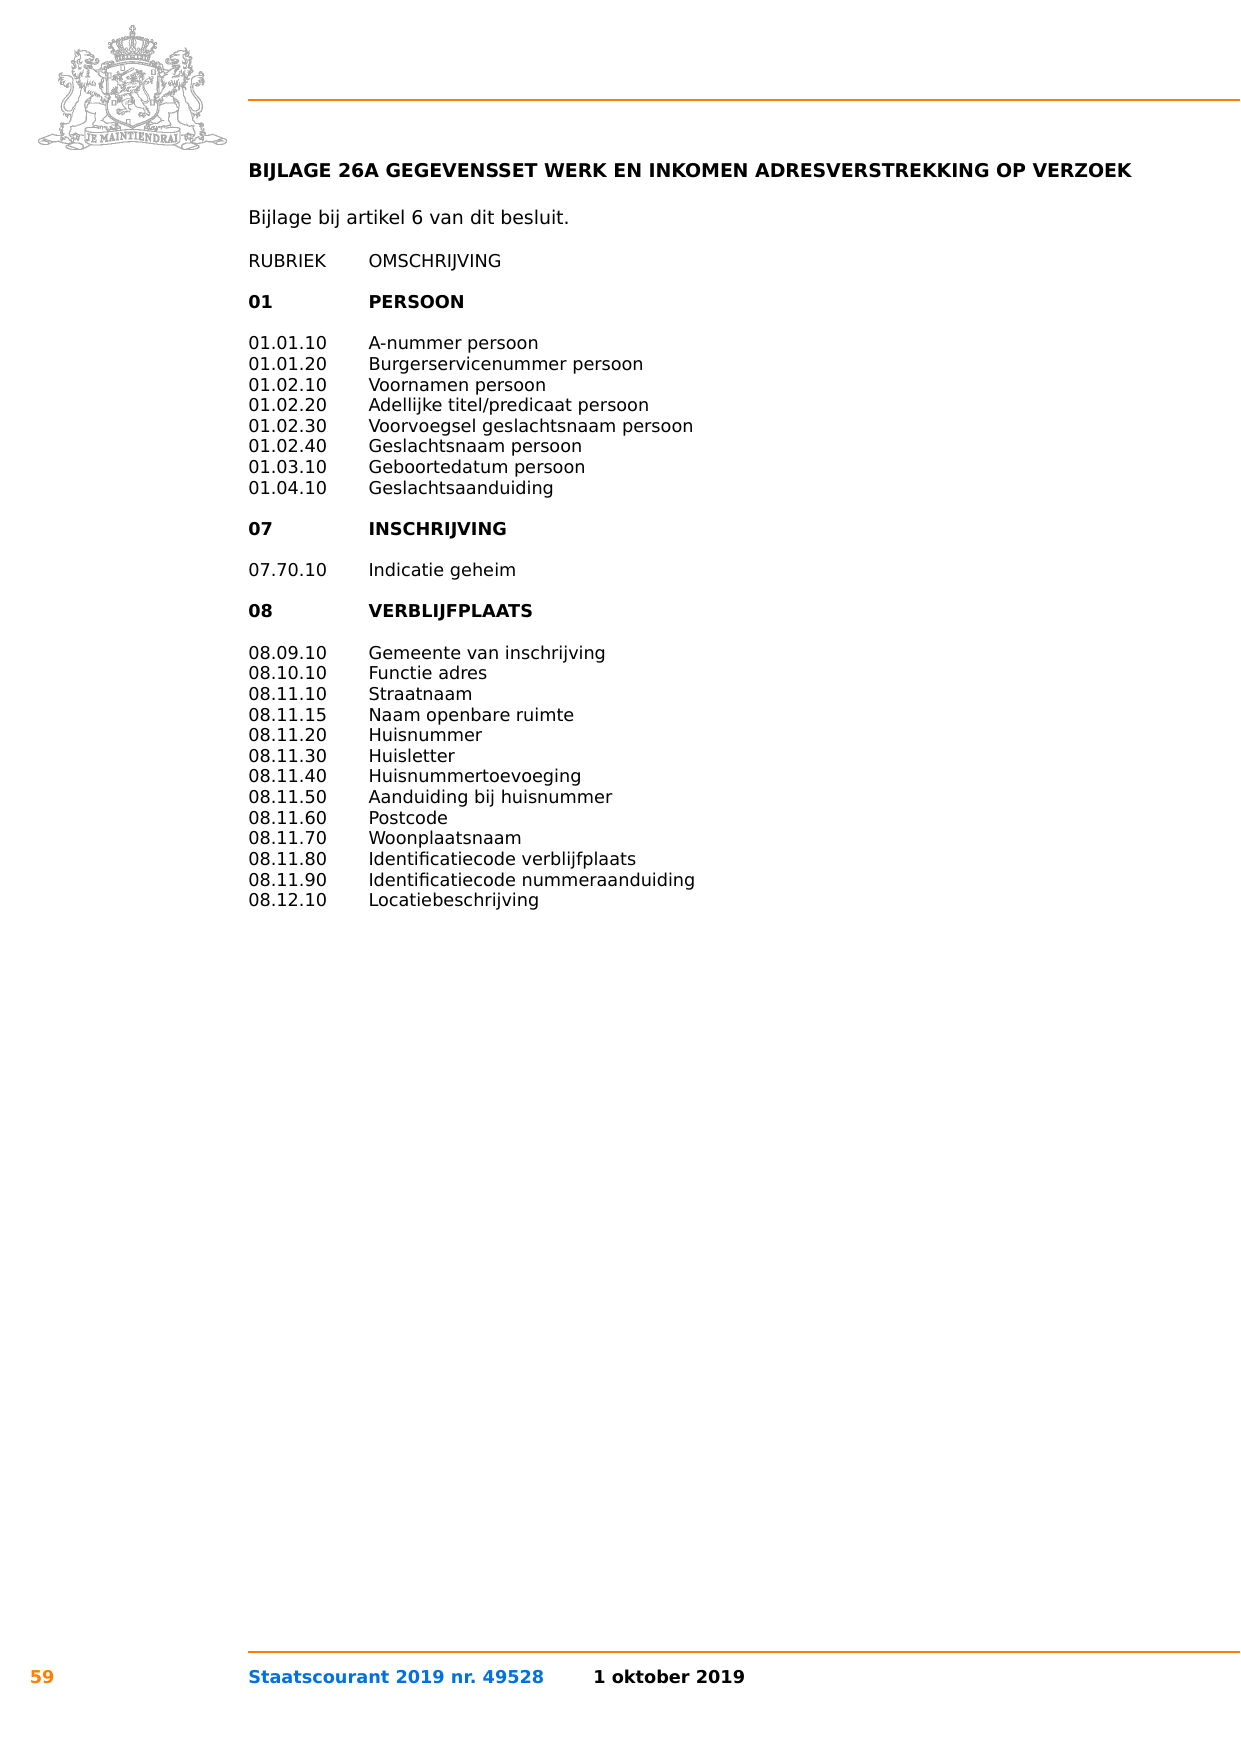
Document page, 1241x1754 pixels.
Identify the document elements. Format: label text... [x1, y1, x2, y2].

table_header OMSCHRIJVING [363, 251, 1163, 271]
table_cell Geslachtsaanduiding [363, 478, 1163, 498]
subtitle BIJLAGE 26A GEGEVENSSET WERK EN INKOMEN ADRESVERSTREKKING OP VERZOEK [248, 160, 1163, 182]
table_cell Identificatiecode verblijfplaats [363, 849, 1163, 869]
table_cell Gemeente van inschrijving [363, 643, 1163, 663]
table_cell 08.11.15 [248, 705, 362, 725]
table_cell [363, 271, 1163, 292]
table_cell 08.11.40 [248, 766, 362, 787]
table_cell 08.11.90 [248, 870, 362, 890]
table_cell 08.10.10 [248, 663, 362, 684]
table_cell 08.11.70 [248, 828, 362, 849]
table_cell Aanduiding bij huisnummer [363, 787, 1163, 808]
table_cell Straatnaam [363, 684, 1163, 704]
table_cell Woonplaatsnaam [363, 828, 1163, 849]
table_cell Naam openbare ruimte [363, 705, 1163, 725]
picture [38, 25, 227, 150]
table_cell [363, 498, 1163, 519]
table_cell [363, 313, 1163, 333]
table_cell 01.02.40 [248, 436, 362, 457]
table_cell 08 [248, 601, 362, 622]
table_cell 01.02.10 [248, 375, 362, 395]
table_cell A-nummer persoon [363, 333, 1163, 354]
table_cell 08.09.10 [248, 643, 362, 663]
table_cell Voorvoegsel geslachtsnaam persoon [363, 416, 1163, 436]
table_cell [248, 622, 362, 643]
table_cell 01.02.20 [248, 395, 362, 416]
table_cell 08.11.30 [248, 746, 362, 766]
table_cell Adellijke titel/predicaat persoon [363, 395, 1163, 416]
table_cell 01.01.10 [248, 333, 362, 354]
table_cell 08.11.60 [248, 808, 362, 828]
table_cell [248, 313, 362, 333]
table_cell 08.11.50 [248, 787, 362, 808]
table_cell 01.01.20 [248, 354, 362, 374]
table_cell 07.70.10 [248, 560, 362, 581]
table_cell 01.02.30 [248, 416, 362, 436]
table_cell 08.11.20 [248, 725, 362, 746]
table_cell Functie adres [363, 663, 1163, 684]
table_cell Huisletter [363, 746, 1163, 766]
table_cell Voornamen persoon [363, 375, 1163, 395]
table_cell 08.12.10 [248, 890, 362, 911]
table_cell [248, 271, 362, 292]
table_cell Geboortedatum persoon [363, 457, 1163, 478]
table_cell 08.11.10 [248, 684, 362, 704]
table_cell INSCHRIJVING [363, 519, 1163, 539]
table_cell Identificatiecode nummeraanduiding [363, 870, 1163, 890]
table_header RUBRIEK [248, 251, 362, 271]
table_cell PERSOON [363, 292, 1163, 313]
table_cell Huisnummer [363, 725, 1163, 746]
table_cell Postcode [363, 808, 1163, 828]
table_cell [363, 540, 1163, 560]
table_cell 01.03.10 [248, 457, 362, 478]
table_cell Indicatie geheim [363, 560, 1163, 581]
table_cell Locatiebeschrijving [363, 890, 1163, 911]
text Bijlage bij artikel 6 van dit besluit. [248, 207, 1163, 229]
table_cell 01 [248, 292, 362, 313]
table_cell Burgerservicenummer persoon [363, 354, 1163, 374]
table_cell Geslachtsnaam persoon [363, 436, 1163, 457]
table_cell 08.11.80 [248, 849, 362, 869]
table_cell [248, 540, 362, 560]
table_cell Huisnummertoevoeging [363, 766, 1163, 787]
table_cell [248, 581, 362, 601]
table_cell 07 [248, 519, 362, 539]
table_cell [363, 581, 1163, 601]
table_cell [363, 622, 1163, 643]
table_cell [248, 498, 362, 519]
table_cell VERBLIJFPLAATS [363, 601, 1163, 622]
table_cell 01.04.10 [248, 478, 362, 498]
